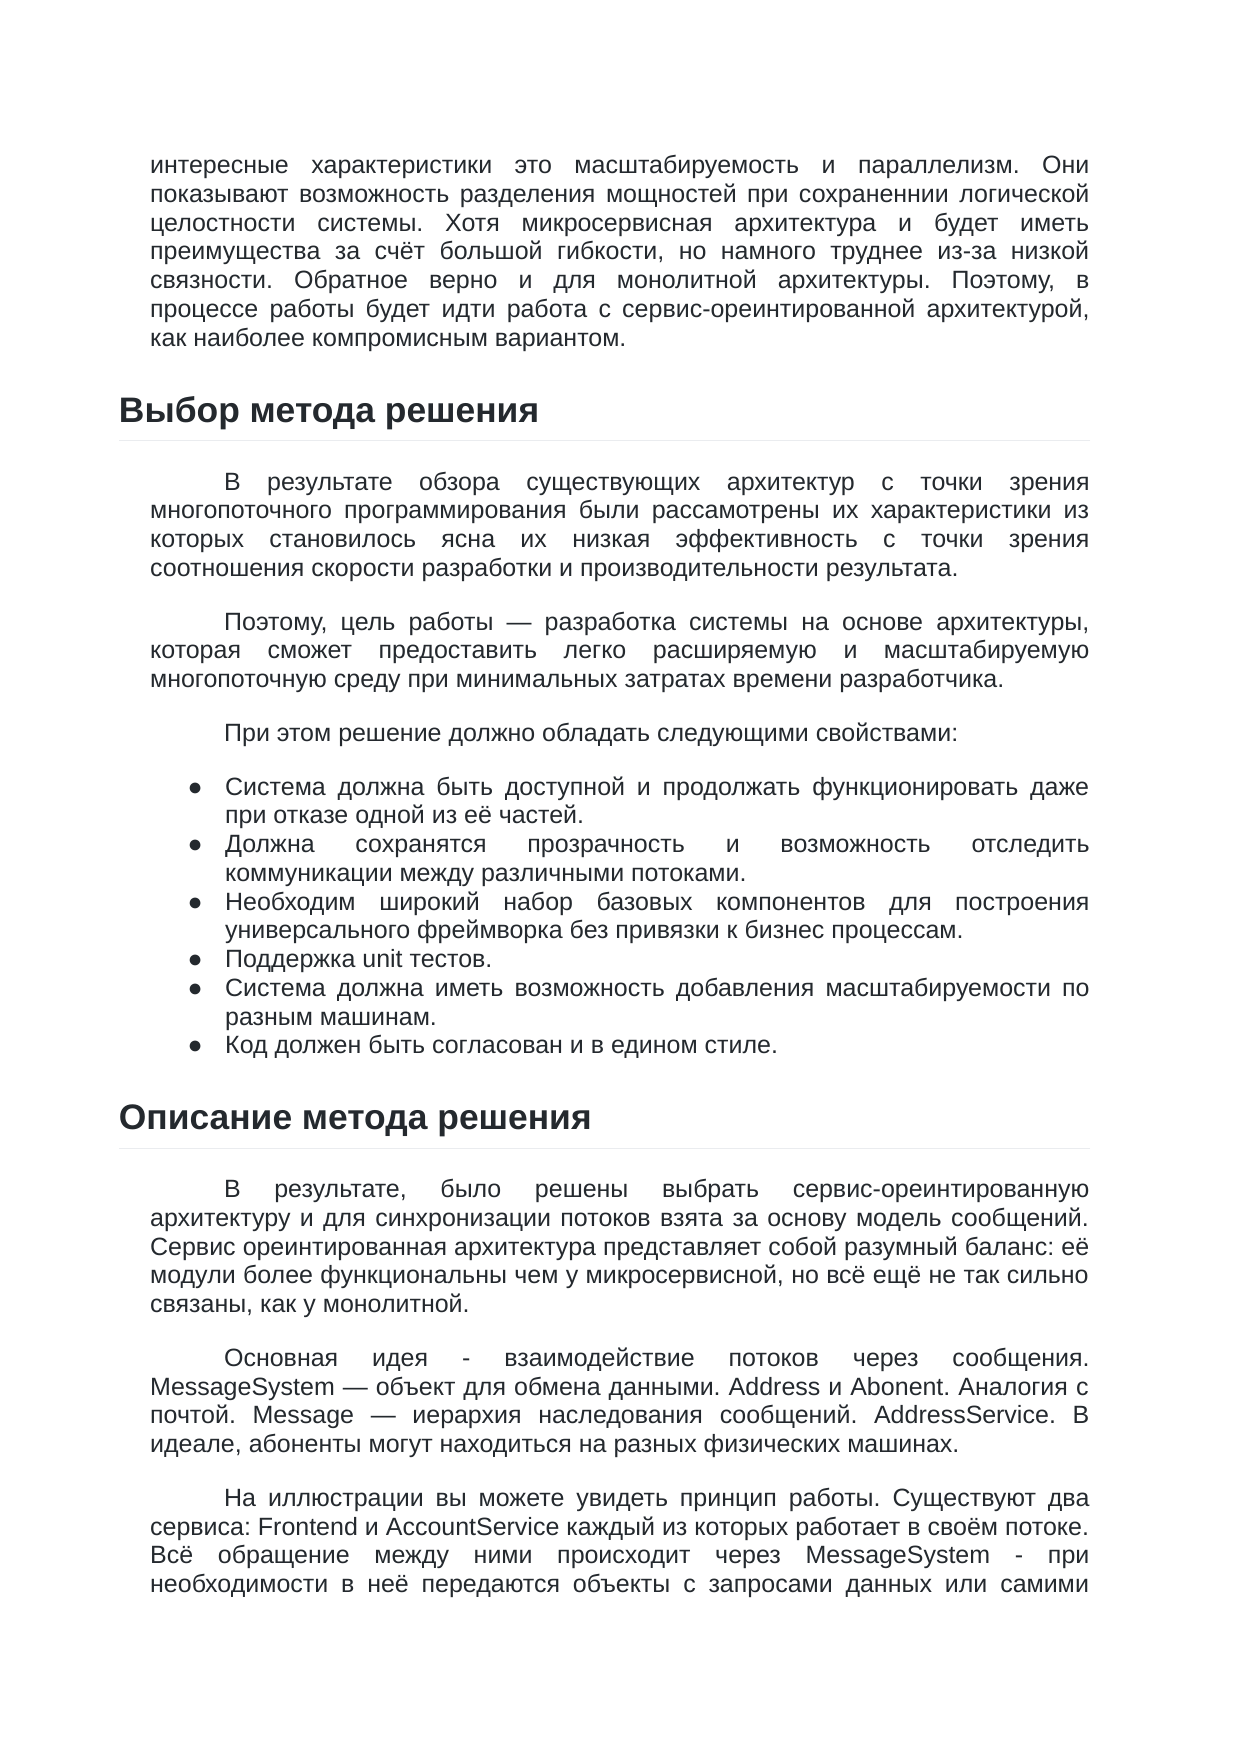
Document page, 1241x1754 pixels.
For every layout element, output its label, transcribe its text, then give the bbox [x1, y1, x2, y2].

subtitle Описание метода решения [119, 1096, 1090, 1148]
list Система должна быть доступной и продолжать функционировать даже при отказе одной из её частей. [187, 771, 1090, 829]
text интересные характеристики это масштабируемость и параллелизм. Они показывают возможность разделения мощностей при сохраненнии логической целостности системы. Хотя микросервисная архитектура и будет иметь преимущества за счёт большой гибкости, но намного труднее из-за низкой связности. Обратное верно и для монолитной архитектуры. Поэтому, в процессе работы будет идти работа с сервис-ореинтированной архитектурой, как наиболее компромисным вариантом. [150, 150, 1090, 351]
list Система должна иметь возможность добавления масштабируемости по разным машинам. [187, 973, 1090, 1030]
subtitle Выбор метода решения [119, 389, 1090, 440]
list Поддержка unit тестов. [187, 944, 1090, 973]
list Код должен быть согласован и в едином стиле. [187, 1030, 1090, 1059]
text При этом решение должно обладать следующими свойствами: [150, 718, 1090, 746]
text В результате, было решены выбрать сервис-ореинтированную архитектуру и для синхронизации потоков взята за основу модель сообщений. Сервис ореинтированная архитектура представляет собой разумный баланс: её модули более функциональны чем у микросервисной, но всё ещё не так сильно связаны, как у монолитной. [150, 1174, 1090, 1318]
list Должна сохранятся прозрачность и возможность отследить коммуникации между различными потоками. [187, 829, 1090, 886]
text На иллюстрации вы можете увидеть принцип работы. Существуют два сервиса: Frontend и AccountService каждый из которых работает в своём потоке. Всё обращение между ними происходит через MessageSystem - при необходимости в неё передаются объекты с запросами данных или самими [150, 1483, 1090, 1598]
list Необходим широкий набор базовых компонентов для построения универсального фреймворка без привязки к бизнес процессам. [187, 886, 1090, 944]
text В результате обзора существующих архитектур с точки зрения многопоточного программирования были рассамотрены их характеристики из которых становилось ясна их низкая эффективность с точки зрения соотношения скорости разработки и производительности результата. [150, 466, 1090, 581]
text Основная идея - взаимодействие потоков через сообщения. MessageSystem — объект для обмена данными. Address и Abonent. Аналогия с почтой. Message — иерархия наследования сообщений. AddressService. В идеале, абоненты могут находиться на разных физических машинах. [150, 1343, 1090, 1458]
text Поэтому, цель работы — разработка системы на основе архитектуры, которая сможет предоставить легко расширяемую и масштабируемую многопоточную среду при минимальных затратах времени разработчика. [150, 606, 1090, 693]
